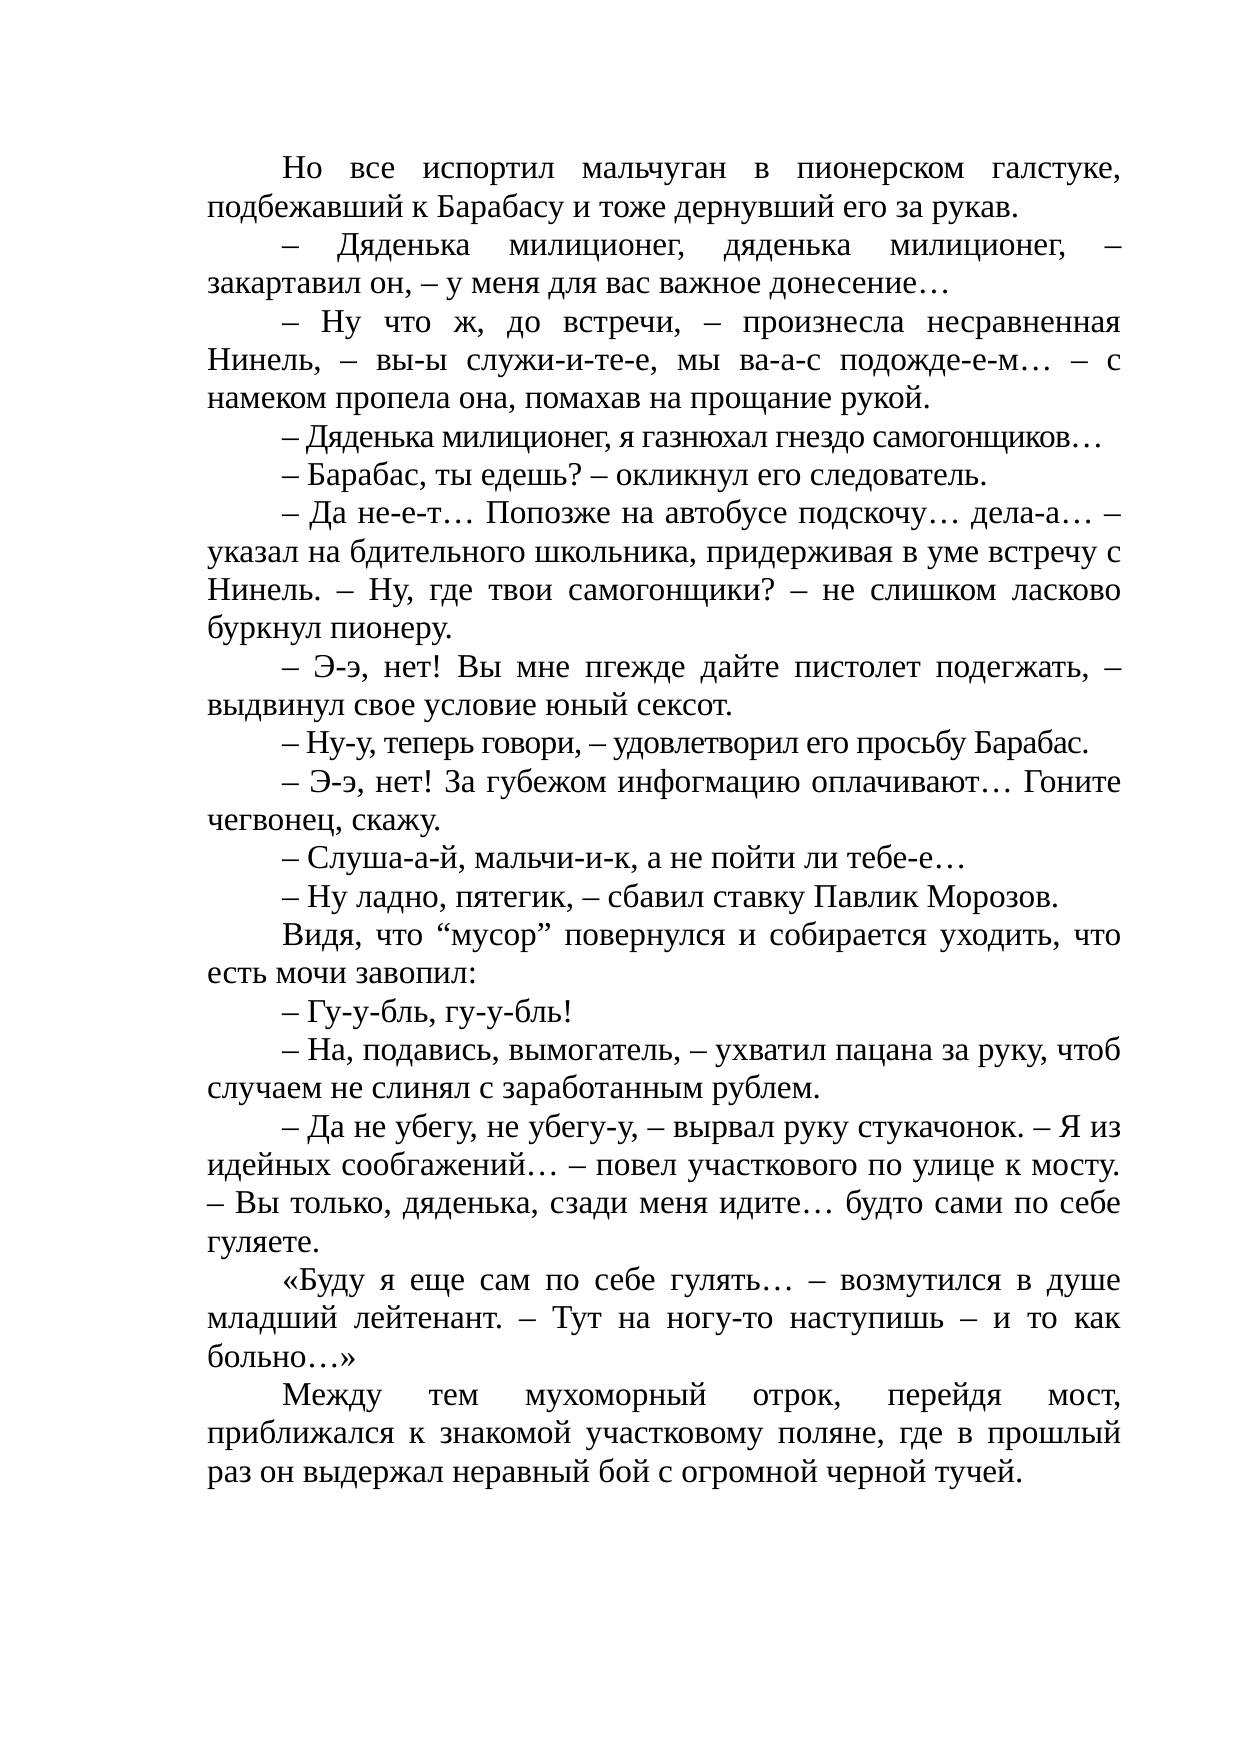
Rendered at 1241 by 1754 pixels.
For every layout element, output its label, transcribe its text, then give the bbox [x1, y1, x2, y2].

subtitle – Слуша-а-й, мальчи-и-к, а не пойти ли тебе-е… [207, 838, 1122, 876]
subtitle Между тем мухоморный отрок, перейдя мост, приближался к знакомой участковому поляне, где в прошлый раз он выдержал неравный бой с огромной черной тучей. [207, 1374, 1122, 1489]
subtitle – Ну что ж, до встречи, – произнесла несравненная Нинель, – вы-ы служи-и-те-е, мы ва-а-с подожде-е-м… – с намеком пропела она, помахав на прощание рукой. [207, 301, 1122, 416]
subtitle – Да не-е-т… Попозже на автобусе подскочу… дела-а… – указал на бдительного школьника, придерживая в уме встречу с Нинель. – Ну, где твои самогонщики? – не слишком ласково буркнул пионеру. [207, 493, 1122, 646]
subtitle – Ну-у, теперь говори, – удовлетворил его просьбу Барабас. [207, 723, 1122, 761]
subtitle – Дяденька милиционег, дяденька милиционег, – закартавил он, – у меня для вас важное донесение… [207, 224, 1122, 301]
subtitle – Ну ладно, пятегик, – сбавил ставку Павлик Морозов. [207, 876, 1122, 914]
subtitle – Барабас, ты едешь? – окликнул его следователь. [207, 454, 1122, 493]
subtitle – Да не убегу, не убегу-у, – вырвал руку стукачонок. – Я из идейных сообгажений… – повел участкового по улице к мосту. – Вы только, дяденька, сзади меня идите… будто сами по себе гуляете. [207, 1106, 1122, 1259]
subtitle – Э-э, нет! Вы мне пгежде дайте пистолет подегжать, – выдвинул свое условие юный сексот. [207, 646, 1122, 723]
subtitle «Буду я еще сам по себе гулять… – возмутился в душе младший лейтенант. – Тут на ногу-то наступишь – и то как больно…» [207, 1259, 1122, 1374]
subtitle Видя, что “мусор” повернулся и собирается уходить, что есть мочи завопил: [207, 914, 1122, 991]
subtitle – Дяденька милиционег, я газнюхал гнездо самогонщиков… [207, 416, 1122, 454]
subtitle – Гу-у-бль, гу-у-бль! [207, 991, 1122, 1029]
subtitle – На, подавись, вымогатель, – ухватил пацана за руку, чтоб случаем не слинял с заработанным рублем. [207, 1029, 1122, 1106]
subtitle Но все испортил мальчуган в пионерском галстуке, подбежавший к Барабасу и тоже дернувший его за рукав. [207, 148, 1122, 224]
subtitle – Э-э, нет! За губежом инфогмацию оплачивают… Гоните чегвонец, скажу. [207, 761, 1122, 838]
